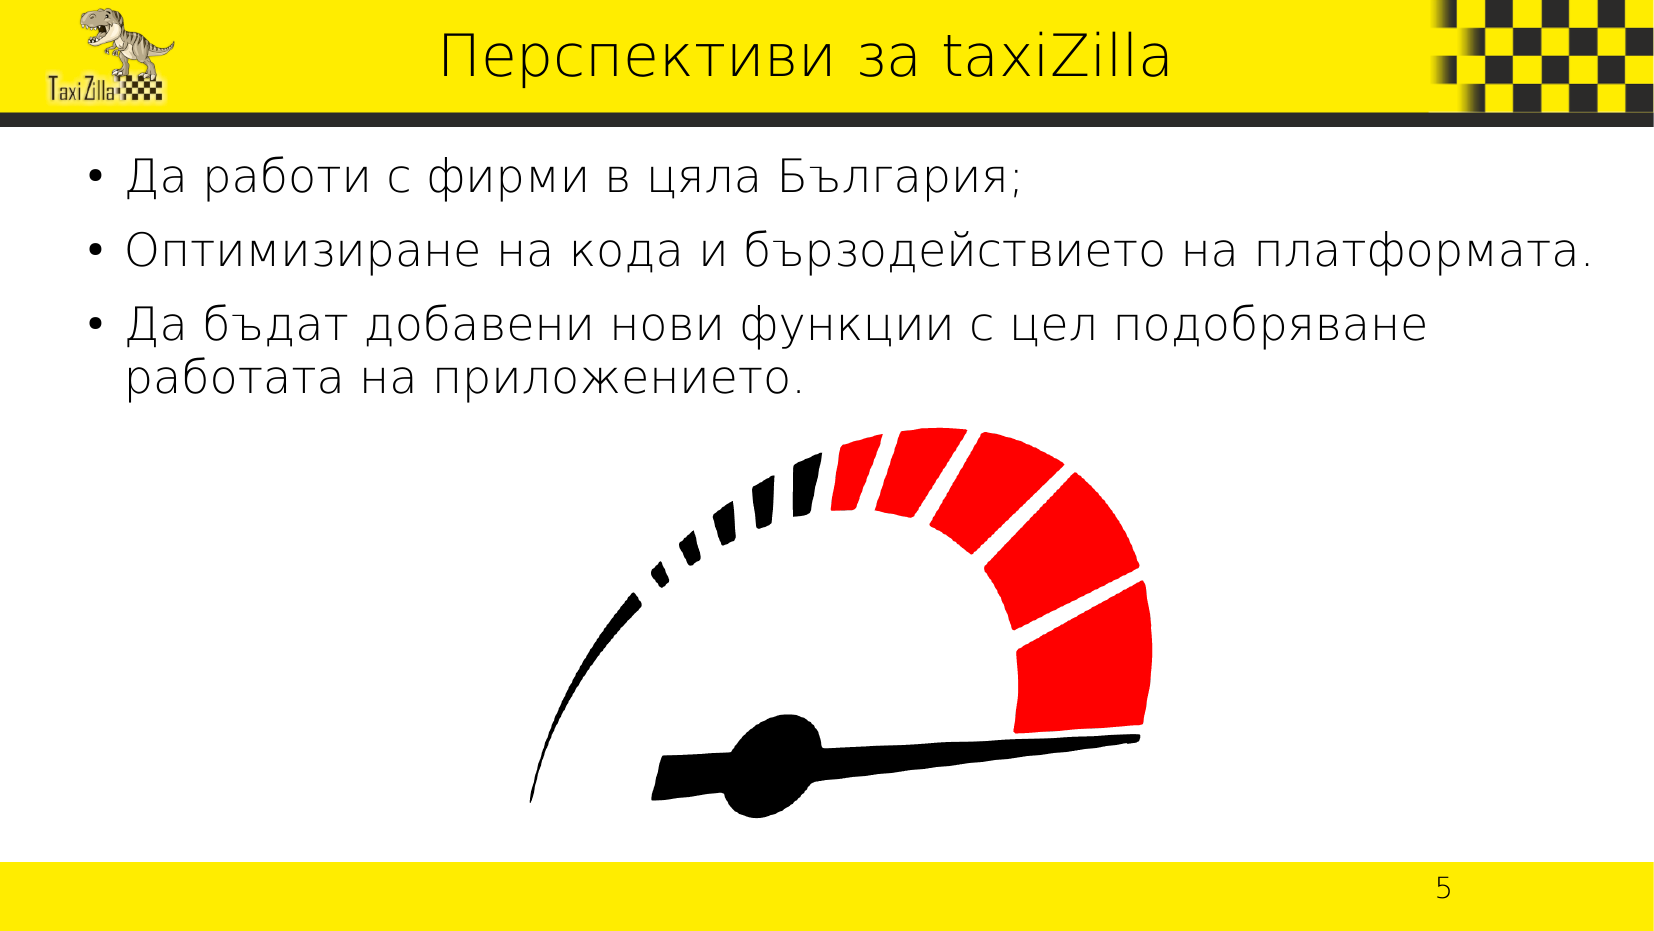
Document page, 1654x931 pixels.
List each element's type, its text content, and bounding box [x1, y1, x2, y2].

list Да работи с фирми в цяла България; Оптимизиране на кода и бързодействието на платформата. Да бъдат добавени нови функции с цел подобряване работата на приложението. [75, 150, 1613, 413]
picture [0, 0, 1654, 931]
title Перспективи за taxiZilla [225, 0, 1388, 113]
